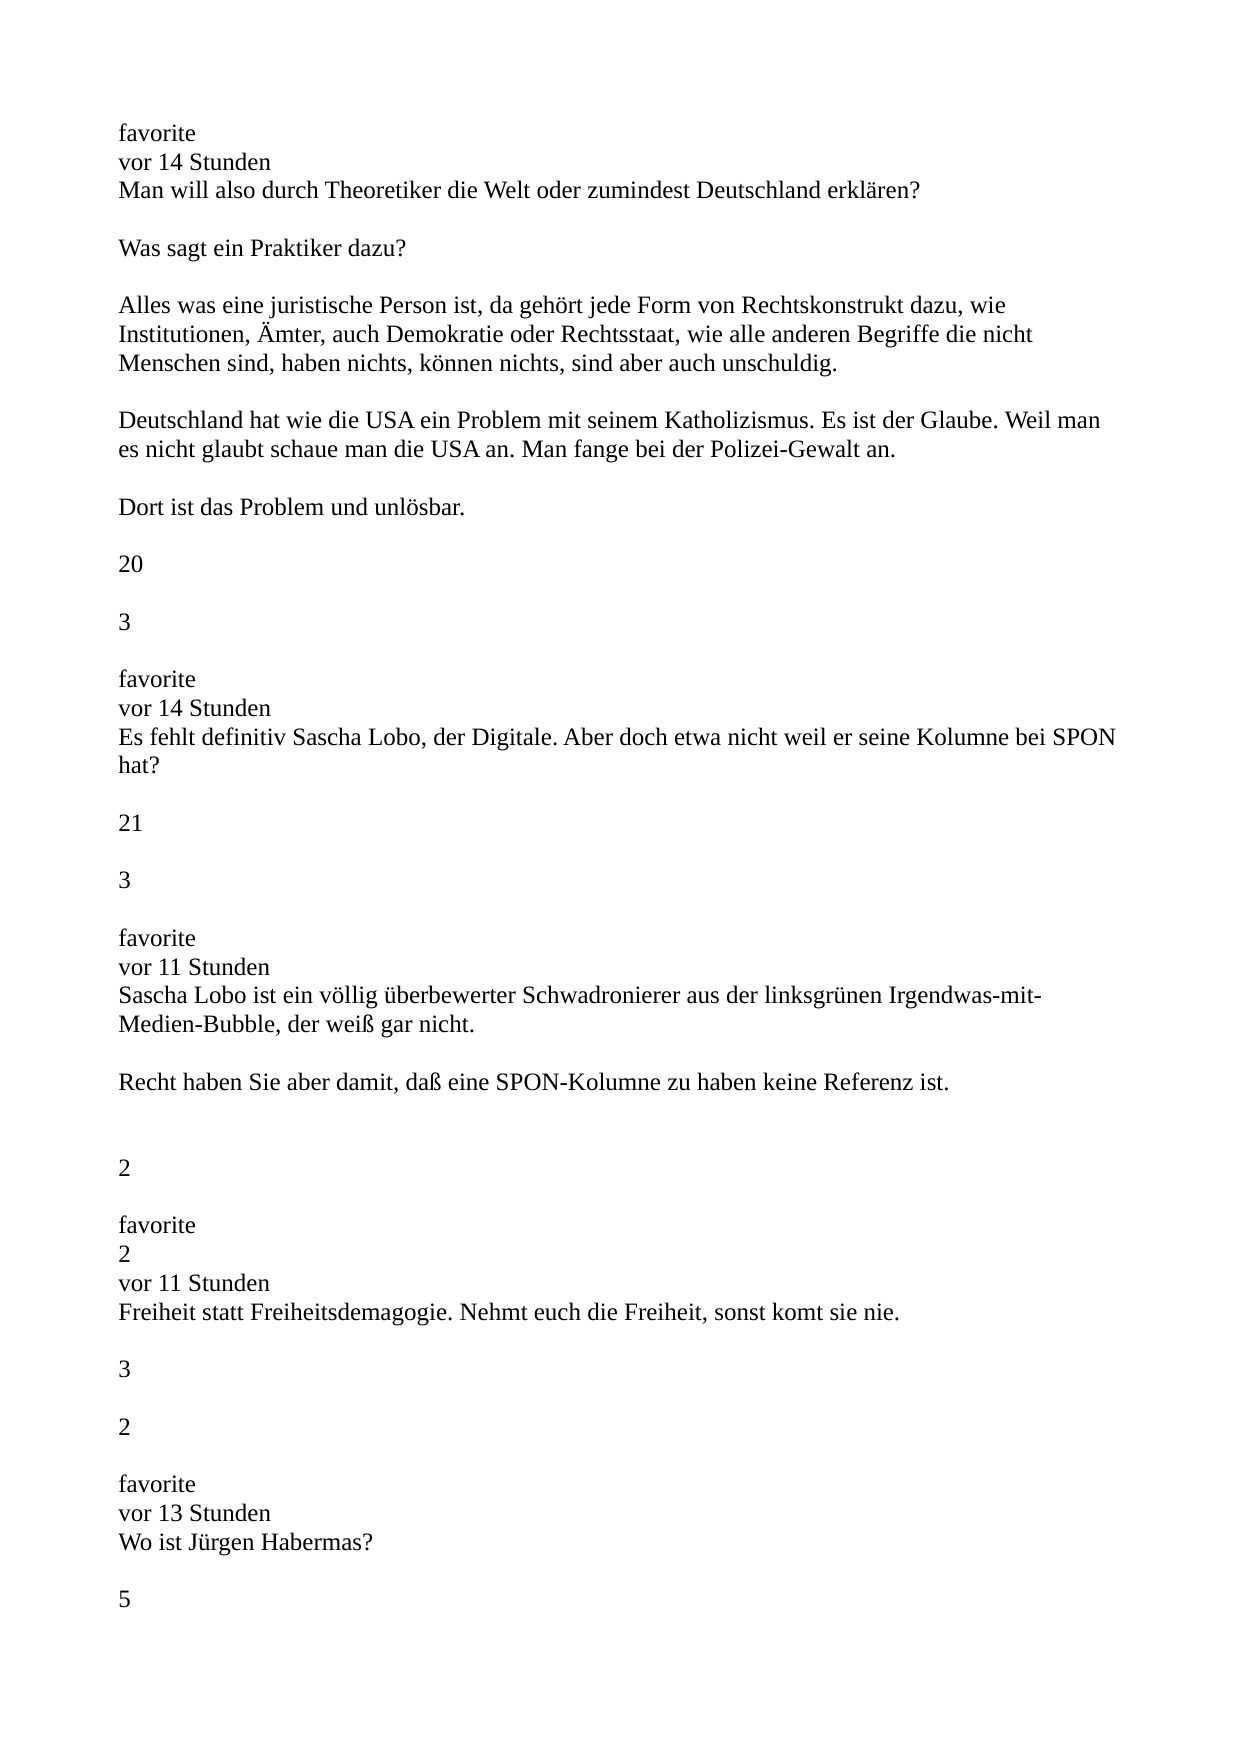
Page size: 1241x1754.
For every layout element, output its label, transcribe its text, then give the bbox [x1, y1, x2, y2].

text Sascha Lobo ist ein völlig überbewerter Schwadronierer aus der linksgrünen Irgendwas-mit-Medien-Bubble, der weiß gar nicht. [118, 981, 1122, 1038]
text favorite [118, 923, 1122, 952]
text 20 [118, 549, 1122, 578]
text 5 [118, 1584, 1122, 1613]
text 3 [118, 607, 1122, 636]
text Wo ist Jürgen Habermas? [118, 1527, 1122, 1556]
text favorite [118, 1469, 1122, 1498]
text Alles was eine juristische Person ist, da gehört jede Form von Rechtskonstrukt dazu, wie Institutionen, Ämter, auch Demokratie oder Rechtsstaat, wie alle anderen Begriffe die nicht Menschen sind, haben nichts, können nichts, sind aber auch unschuldig. [118, 291, 1122, 377]
text vor 11 Stunden [118, 1268, 1122, 1297]
text Man will also durch Theoretiker die Welt oder zumindest Deutschland erklären? [118, 176, 1122, 204]
text vor 14 Stunden [118, 693, 1122, 722]
text vor 11 Stunden [118, 952, 1122, 981]
text Es fehlt definitiv Sascha Lobo, der Digitale. Aber doch etwa nicht weil er seine Kolumne bei SPON hat? [118, 722, 1122, 779]
text 21 [118, 808, 1122, 837]
text 3 [118, 1354, 1122, 1383]
text favorite [118, 1211, 1122, 1239]
text 2 [118, 1239, 1122, 1268]
text 2 [118, 1412, 1122, 1441]
text vor 14 Stunden [118, 147, 1122, 176]
text Was sagt ein Praktiker dazu? [118, 233, 1122, 262]
text vor 13 Stunden [118, 1498, 1122, 1527]
text Recht haben Sie aber damit, daß eine SPON-Kolumne zu haben keine Referenz ist. [118, 1067, 1122, 1096]
text favorite [118, 118, 1122, 147]
text Dort ist das Problem und unlösbar. [118, 492, 1122, 521]
text Deutschland hat wie die USA ein Problem mit seinem Katholizismus. Es ist der Glaube. Weil man es nicht glaubt schaue man die USA an. Man fange bei der Polizei-Gewalt an. [118, 406, 1122, 463]
text 3 [118, 866, 1122, 894]
text Freiheit statt Freiheitsdemagogie. Nehmt euch die Freiheit, sonst komt sie nie. [118, 1297, 1122, 1326]
text 2 [118, 1153, 1122, 1182]
text favorite [118, 664, 1122, 693]
